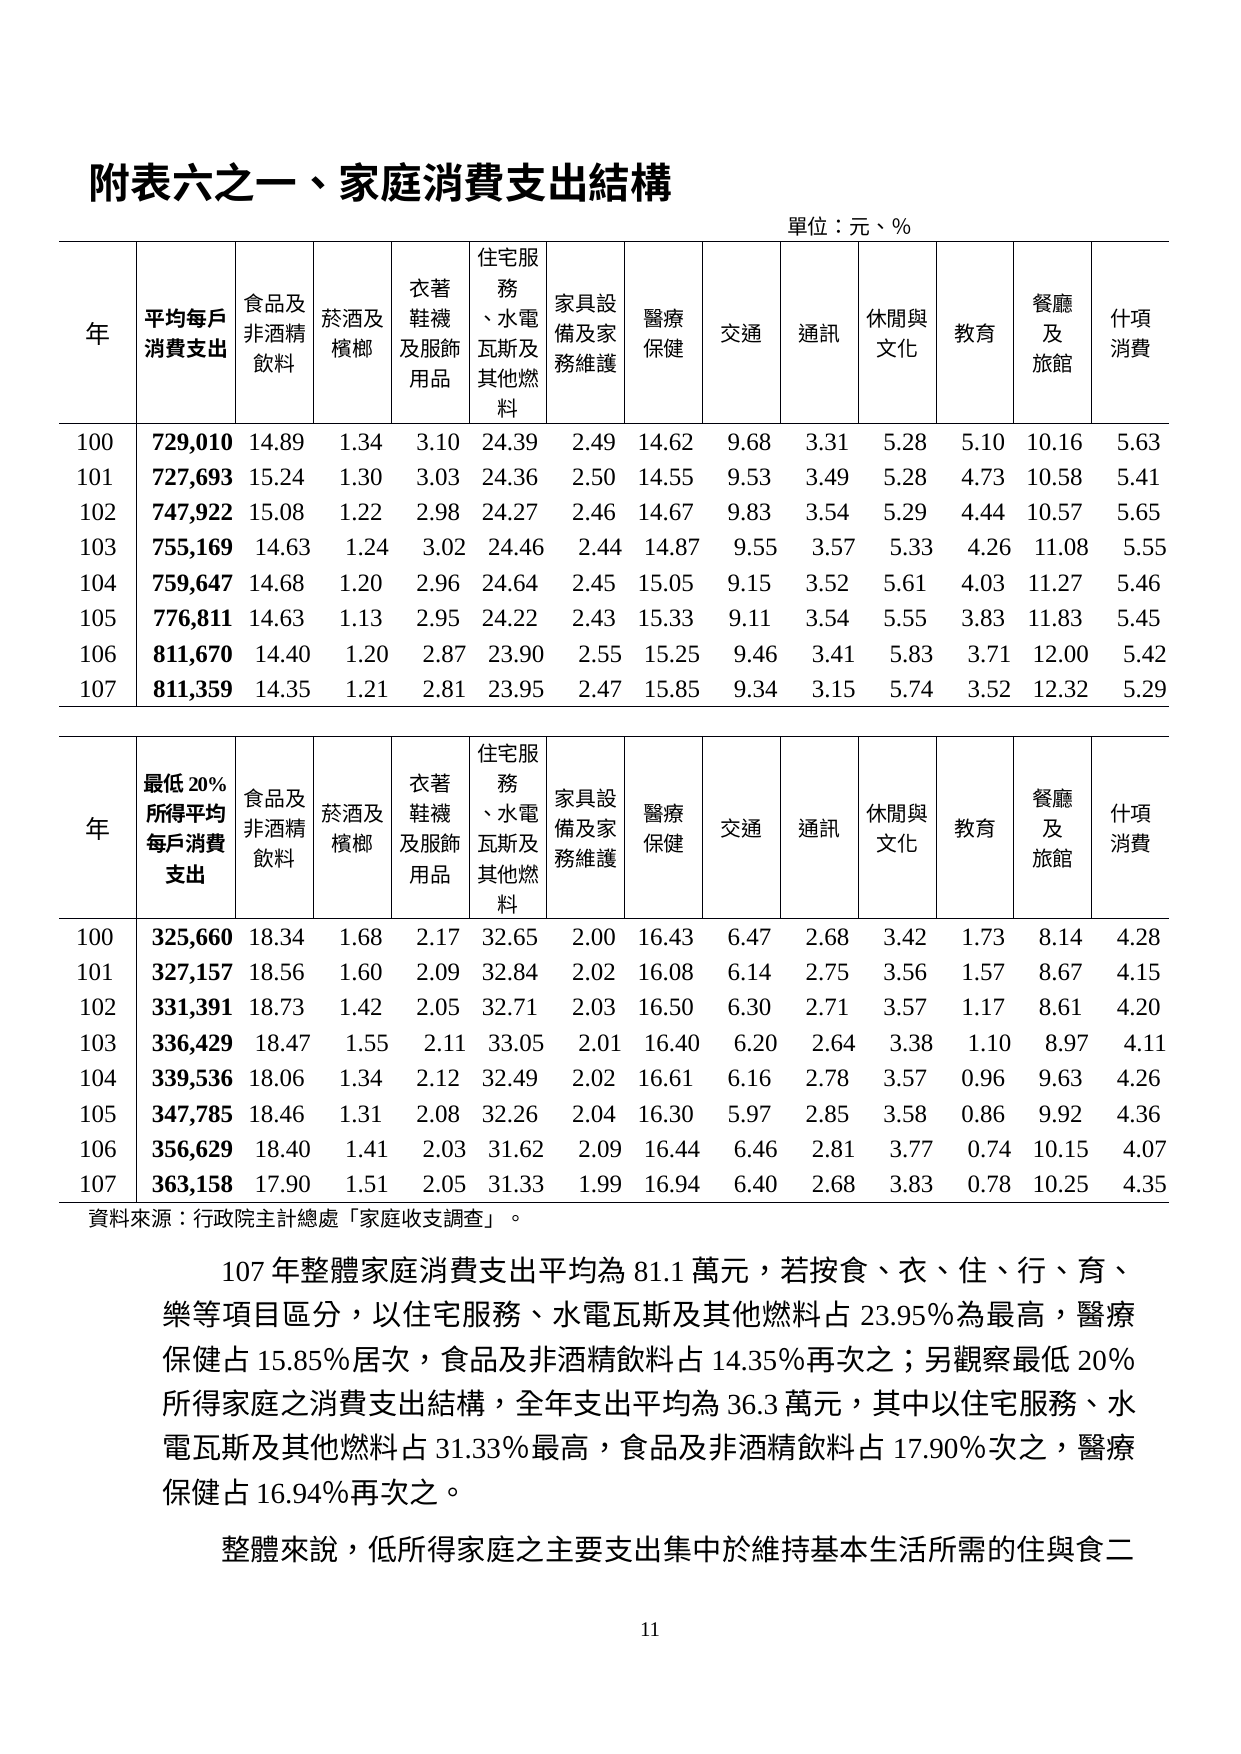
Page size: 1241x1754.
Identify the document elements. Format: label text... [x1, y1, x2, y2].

table_cell 2.05 [391, 1166, 469, 1202]
table_cell 3.10 [391, 424, 469, 458]
table_header 平均每戶消費支出 [137, 242, 235, 423]
table_cell 2.81 [780, 1131, 858, 1166]
table_cell 729,010 [137, 424, 236, 458]
table_cell 363,158 [137, 1166, 236, 1202]
table_cell 5.28 [858, 458, 936, 494]
table_cell 24.46 [469, 529, 547, 564]
table_cell 1.17 [936, 989, 1014, 1024]
table_cell 5.45 [1092, 600, 1169, 635]
table_cell 2.78 [780, 1060, 858, 1095]
table_cell 1.55 [314, 1025, 391, 1060]
table_cell 家具設 備及家 務維護 [547, 737, 624, 918]
table_cell 通訊 [781, 737, 858, 918]
table_cell 2.00 [547, 919, 625, 954]
table_cell 4.15 [1092, 954, 1169, 989]
table_cell 12.32 [1014, 671, 1092, 706]
table_cell 年 [59, 737, 136, 918]
table_cell 2.44 [547, 529, 625, 564]
table_cell 14.63 [236, 529, 313, 564]
table_cell 103 [59, 529, 136, 564]
table_cell 32.49 [469, 1060, 547, 1095]
table_cell 2.50 [547, 458, 625, 494]
table_cell 2.81 [391, 671, 469, 706]
table_cell 菸酒及 檳榔 [314, 737, 391, 918]
table_cell 11.83 [1014, 600, 1092, 635]
table_cell 6.40 [703, 1166, 780, 1202]
table_cell 3.83 [858, 1166, 936, 1202]
table_cell 2.98 [391, 494, 469, 529]
table_cell 14.55 [625, 458, 702, 494]
table_cell 2.03 [391, 1131, 469, 1166]
table_cell 5.55 [1092, 529, 1169, 564]
table_cell 16.30 [625, 1095, 702, 1131]
table_cell 什項 消費 [1092, 737, 1169, 918]
table_cell 5.97 [703, 1095, 780, 1131]
table_header 衣著 鞋襪 及服飾 用品 [392, 242, 469, 423]
table_cell 1.10 [936, 1025, 1014, 1060]
table_cell 3.57 [858, 989, 936, 1024]
table_cell 325,660 [137, 919, 236, 954]
table_cell 8.97 [1014, 1025, 1092, 1060]
table_cell 100 [59, 919, 136, 954]
table_cell 9.53 [703, 458, 780, 494]
table_cell 32.26 [469, 1095, 547, 1131]
table_cell 104 [59, 565, 136, 600]
table_cell 755,169 [137, 529, 236, 564]
table_cell 16.08 [625, 954, 702, 989]
table_cell 6.47 [703, 919, 780, 954]
table_cell 醫療 保健 [625, 737, 702, 918]
table_cell 18.40 [236, 1131, 313, 1166]
table_cell 3.71 [936, 635, 1014, 671]
table_cell 32.65 [469, 919, 547, 954]
table_cell [703, 707, 780, 736]
table_cell 107 [59, 671, 136, 706]
table_cell 2.05 [391, 989, 469, 1024]
table_cell 2.49 [547, 424, 625, 458]
table_cell 1.21 [314, 671, 391, 706]
table_cell 15.33 [625, 600, 702, 635]
table_cell 3.42 [858, 919, 936, 954]
table_cell 11.08 [1014, 529, 1092, 564]
table_cell 32.84 [469, 954, 547, 989]
table_cell 2.55 [547, 635, 625, 671]
table_cell 5.63 [1092, 424, 1169, 458]
table_cell 24.36 [469, 458, 547, 494]
table_cell 2.02 [547, 1060, 625, 1095]
table_cell 100 [59, 424, 136, 458]
table_cell 16.44 [625, 1131, 702, 1166]
table_cell 339,536 [137, 1060, 236, 1095]
table_cell 6.16 [703, 1060, 780, 1095]
text 附表六之一、家庭消費支出結構 [89, 150, 1216, 210]
table_cell 5.28 [858, 424, 936, 458]
table_cell 5.83 [858, 635, 936, 671]
table_cell 10.16 [1014, 424, 1092, 458]
table_cell 32.71 [469, 989, 547, 1024]
table_cell 2.85 [780, 1095, 858, 1131]
table_cell 23.95 [469, 671, 547, 706]
table_cell [625, 707, 702, 736]
table_cell 23.90 [469, 635, 547, 671]
table_cell 104 [59, 1060, 136, 1095]
table_cell 5.65 [1092, 494, 1169, 529]
table_cell 4.28 [1092, 919, 1169, 954]
table_header 餐廳 及 旅館 [1014, 242, 1091, 423]
table_cell [59, 707, 136, 736]
table_cell 24.39 [469, 424, 547, 458]
table_cell 15.85 [625, 671, 702, 706]
table_cell 14.63 [236, 600, 313, 635]
table_cell 103 [59, 1025, 136, 1060]
table_cell 336,429 [137, 1025, 236, 1060]
table_cell 交通 [703, 737, 780, 918]
table_cell 8.14 [1014, 919, 1092, 954]
table_cell 4.36 [1092, 1095, 1169, 1131]
table_cell 1.34 [314, 1060, 391, 1095]
table_cell [1092, 707, 1169, 736]
table_cell 2.96 [391, 565, 469, 600]
table_cell 14.40 [236, 635, 313, 671]
table_cell 4.44 [936, 494, 1014, 529]
table_cell 107 [59, 1166, 136, 1202]
table_cell 6.46 [703, 1131, 780, 1166]
table_header 菸酒及 檳榔 [314, 242, 391, 423]
table_cell 3.56 [858, 954, 936, 989]
table_header 教育 [937, 242, 1013, 423]
table_cell 1.51 [314, 1166, 391, 1202]
table_cell 727,693 [137, 458, 236, 494]
table_cell 14.62 [625, 424, 702, 458]
table_cell 2.09 [391, 954, 469, 989]
table_cell [314, 707, 391, 736]
table_cell 5.33 [858, 529, 936, 564]
table_header 交通 [703, 242, 780, 423]
table_cell 9.92 [1014, 1095, 1092, 1131]
table_cell 356,629 [137, 1131, 236, 1166]
table_cell 3.52 [936, 671, 1014, 706]
table_cell 15.08 [236, 494, 313, 529]
table_cell 10.25 [1014, 1166, 1092, 1202]
table_cell 759,647 [137, 565, 236, 600]
table_cell 5.41 [1092, 458, 1169, 494]
table_cell 5.10 [936, 424, 1014, 458]
table_cell 102 [59, 494, 136, 529]
table_cell 2.95 [391, 600, 469, 635]
table_cell 3.38 [858, 1025, 936, 1060]
table_cell 3.57 [780, 529, 858, 564]
table_cell 1.42 [314, 989, 391, 1024]
table_cell 3.54 [780, 600, 858, 635]
table_cell 347,785 [137, 1095, 236, 1131]
table_cell 16.40 [625, 1025, 702, 1060]
table_cell 2.04 [547, 1095, 625, 1131]
table_cell 16.43 [625, 919, 702, 954]
text 資料來源：行政院主計總處「家庭收支調查」。 [89, 1203, 1137, 1233]
table_cell 24.27 [469, 494, 547, 529]
table_header 食品及 非酒精 飲料 [236, 242, 313, 423]
table_cell 1.24 [314, 529, 391, 564]
table_cell 101 [59, 954, 136, 989]
table_cell 811,670 [137, 635, 236, 671]
table_cell 休閒與 文化 [859, 737, 936, 918]
table_cell 8.67 [1014, 954, 1092, 989]
table_cell 2.64 [780, 1025, 858, 1060]
table_cell 2.08 [391, 1095, 469, 1131]
table_cell 3.02 [391, 529, 469, 564]
table_cell 16.94 [625, 1166, 702, 1202]
table_cell 17.90 [236, 1166, 313, 1202]
table_cell [936, 707, 1014, 736]
table_cell 1.68 [314, 919, 391, 954]
table_cell 3.31 [780, 424, 858, 458]
table_cell 餐廳 及 旅館 [1014, 737, 1091, 918]
table_cell 9.11 [703, 600, 780, 635]
table_cell 811,359 [137, 671, 236, 706]
table_cell 2.45 [547, 565, 625, 600]
table_cell 106 [59, 1131, 136, 1166]
table_cell 18.34 [236, 919, 313, 954]
table_cell 3.15 [780, 671, 858, 706]
table_cell 31.62 [469, 1131, 547, 1166]
table_cell 16.50 [625, 989, 702, 1024]
table_cell 2.47 [547, 671, 625, 706]
table_cell 1.60 [314, 954, 391, 989]
table_cell 1.57 [936, 954, 1014, 989]
table_cell 2.09 [547, 1131, 625, 1166]
table_cell 14.87 [625, 529, 702, 564]
table_cell 4.07 [1092, 1131, 1169, 1166]
table_cell 14.68 [236, 565, 313, 600]
table_cell 0.96 [936, 1060, 1014, 1095]
table_cell 2.87 [391, 635, 469, 671]
table_cell 11.27 [1014, 565, 1092, 600]
table_cell 衣著 鞋襪 及服飾 用品 [392, 737, 469, 918]
table_cell 3.52 [780, 565, 858, 600]
table_cell 14.89 [236, 424, 313, 458]
table_cell 15.25 [625, 635, 702, 671]
table_cell 9.68 [703, 424, 780, 458]
table_cell 9.55 [703, 529, 780, 564]
table_cell 6.30 [703, 989, 780, 1024]
table_cell 18.06 [236, 1060, 313, 1095]
table_cell 2.01 [547, 1025, 625, 1060]
table_cell 331,391 [137, 989, 236, 1024]
table_cell 9.46 [703, 635, 780, 671]
table_cell 2.17 [391, 919, 469, 954]
table_cell 1.31 [314, 1095, 391, 1131]
table_cell 106 [59, 635, 136, 671]
table_cell 10.58 [1014, 458, 1092, 494]
table_cell 2.03 [547, 989, 625, 1024]
table_cell 18.56 [236, 954, 313, 989]
table_cell 4.73 [936, 458, 1014, 494]
table_cell 105 [59, 600, 136, 635]
table_cell 6.14 [703, 954, 780, 989]
table_cell 18.46 [236, 1095, 313, 1131]
table_cell 9.15 [703, 565, 780, 600]
table_header 休閒與 文化 [859, 242, 936, 423]
table_cell 10.15 [1014, 1131, 1092, 1166]
table_cell 15.05 [625, 565, 702, 600]
text 107年整體家庭消費支出平均為81.1萬元，若按食、衣、住、行、育、樂等項目區分，以住宅服務、水電瓦斯及其他燃料占23.95％為最高，醫療保健占15.85％居次，食品及非酒精飲料占14.35％再次之；另觀察最低20％所得家庭之消費支出結構，全年支出平均為36.3萬元，其中以住宅服務、水電瓦斯及其他燃料占31.33％最高，食品及非酒精飲料占17.90％次之，醫療保健占16.94％再次之。 [162, 1247, 1136, 1512]
table_header 醫療 保健 [625, 242, 702, 423]
table_cell 1.41 [314, 1131, 391, 1166]
table_cell 2.46 [547, 494, 625, 529]
table_cell 5.46 [1092, 565, 1169, 600]
table_header 家具設 備及家 務維護 [547, 242, 624, 423]
table_cell 0.78 [936, 1166, 1014, 1202]
table_cell 24.64 [469, 565, 547, 600]
table_cell 10.57 [1014, 494, 1092, 529]
table_cell 6.20 [703, 1025, 780, 1060]
table_cell [391, 707, 469, 736]
table_cell 4.26 [936, 529, 1014, 564]
table_cell [1014, 707, 1092, 736]
table_cell 2.68 [780, 919, 858, 954]
table_cell 8.61 [1014, 989, 1092, 1024]
table_cell 1.22 [314, 494, 391, 529]
table_cell 9.63 [1014, 1060, 1092, 1095]
table_cell 747,922 [137, 494, 236, 529]
table_header 住宅服務 、水電瓦斯及其他燃料 [470, 242, 546, 423]
table_cell 15.24 [236, 458, 313, 494]
table_cell 9.83 [703, 494, 780, 529]
table_cell 3.49 [780, 458, 858, 494]
table_header 通訊 [781, 242, 858, 423]
table_cell 0.86 [936, 1095, 1014, 1131]
table_cell 2.02 [547, 954, 625, 989]
table_cell 4.35 [1092, 1166, 1169, 1202]
table_cell 2.71 [780, 989, 858, 1024]
text 單位：元、％ [44, 210, 1201, 241]
text 整體來說，低所得家庭之主要支出集中於維持基本生活所需的住與食二 [162, 1526, 1136, 1568]
table_cell 5.74 [858, 671, 936, 706]
table_cell 14.35 [236, 671, 313, 706]
table_cell 教育 [937, 737, 1013, 918]
table_cell 33.05 [469, 1025, 547, 1060]
table_cell 18.47 [236, 1025, 313, 1060]
table_cell 102 [59, 989, 136, 1024]
table_cell 2.11 [391, 1025, 469, 1060]
table_cell 5.29 [858, 494, 936, 529]
table_cell [780, 707, 858, 736]
table_cell 31.33 [469, 1166, 547, 1202]
table_cell 5.61 [858, 565, 936, 600]
table_cell 4.03 [936, 565, 1014, 600]
table_cell 1.99 [547, 1166, 625, 1202]
table_cell 4.20 [1092, 989, 1169, 1024]
table_cell 2.75 [780, 954, 858, 989]
table_cell 18.73 [236, 989, 313, 1024]
table_cell [469, 707, 547, 736]
table_cell 食品及 非酒精 飲料 [236, 737, 313, 918]
table_cell 4.11 [1092, 1025, 1169, 1060]
table_cell 1.73 [936, 919, 1014, 954]
table_cell 1.13 [314, 600, 391, 635]
table_cell 1.20 [314, 635, 391, 671]
table_cell [858, 707, 936, 736]
table_cell 3.58 [858, 1095, 936, 1131]
table_cell 住宅服務 、水電瓦斯及其他燃料 [470, 737, 546, 918]
table_cell 3.57 [858, 1060, 936, 1095]
table_cell 1.30 [314, 458, 391, 494]
table_cell 2.12 [391, 1060, 469, 1095]
table_cell 2.43 [547, 600, 625, 635]
table_cell 776,811 [137, 600, 236, 635]
table_cell [136, 707, 236, 736]
table_cell 3.03 [391, 458, 469, 494]
table_cell 327,157 [137, 954, 236, 989]
table_cell 最低20% 所得平均每戶消費支出 [137, 737, 235, 918]
table_cell 5.55 [858, 600, 936, 635]
table_cell 3.83 [936, 600, 1014, 635]
table_cell 105 [59, 1095, 136, 1131]
table_header 什項 消費 [1092, 242, 1169, 423]
table_cell 3.41 [780, 635, 858, 671]
table_cell [236, 707, 313, 736]
table_header 年 [59, 242, 136, 423]
table_cell 0.74 [936, 1131, 1014, 1166]
table_cell 1.34 [314, 424, 391, 458]
table_cell 2.68 [780, 1166, 858, 1202]
table_cell 14.67 [625, 494, 702, 529]
table_cell 24.22 [469, 600, 547, 635]
table_cell 5.29 [1092, 671, 1169, 706]
table_cell 16.61 [625, 1060, 702, 1095]
table_cell 1.20 [314, 565, 391, 600]
table_cell 12.00 [1014, 635, 1092, 671]
table_cell 3.77 [858, 1131, 936, 1166]
table_cell 4.26 [1092, 1060, 1169, 1095]
table_cell 5.42 [1092, 635, 1169, 671]
table_cell 101 [59, 458, 136, 494]
table_cell 9.34 [703, 671, 780, 706]
table_cell 3.54 [780, 494, 858, 529]
table_cell [547, 707, 625, 736]
